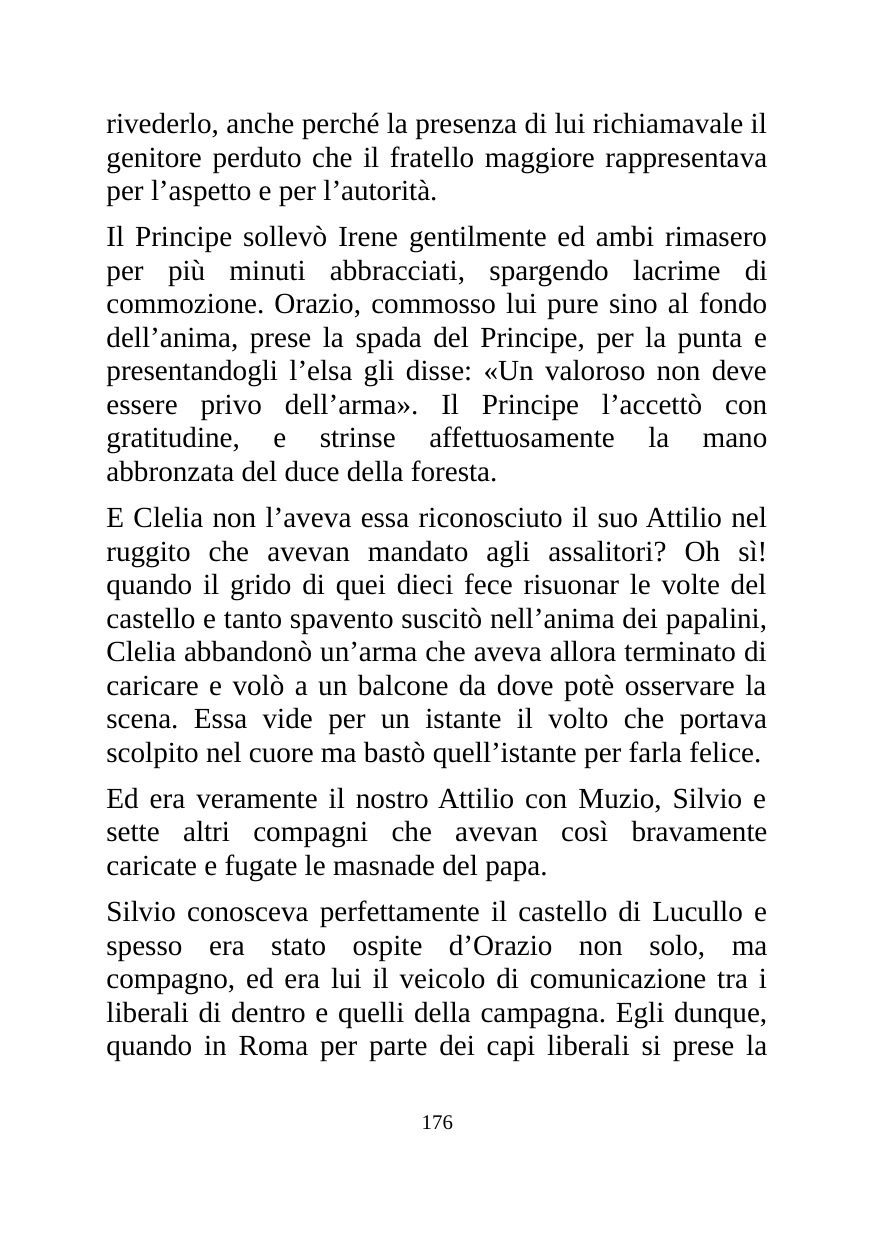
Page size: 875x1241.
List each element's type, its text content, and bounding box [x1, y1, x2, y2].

text Silvio conosceva perfettamente il castello di Lucullo e spesso era stato ospite d’Orazio non solo, ma compagno, ed era lui il veicolo di comunicazione tra i liberali di dentro e quelli della campagna. Egli dunque, quando in Roma per parte dei capi liberali si prese la [106, 894, 768, 1062]
text rivederlo, anche perché la presenza di lui richiamavale il genitore perduto che il fratello maggiore rappresentava per l’aspetto e per l’autorità. [106, 106, 768, 207]
text E Clelia non l’aveva essa riconosciuto il suo Attilio nel ruggito che avevan mandato agli assalitori? Oh sì! quando il grido di quei dieci fece risuonar le volte del castello e tanto spavento suscitò nell’anima dei papalini, Clelia abbandonò un’arma che aveva allora terminato di caricare e volò a un balcone da dove potè osservare la scena. Essa vide per un istante il volto che portava scolpito nel cuore ma bastò quell’istante per farla felice. [106, 500, 768, 768]
text Ed era veramente il nostro Attilio con Muzio, Silvio e sette altri compagni che avevan così bravamente caricate e fugate le masnade del papa. [106, 781, 768, 882]
text Il Principe sollevò Irene gentilmente ed ambi rimasero per più minuti abbracciati, spargendo lacrime di commozione. Orazio, commosso lui pure sino al fondo dell’anima, prese la spada del Principe, per la punta e presentandogli l’elsa gli disse: «Un valoroso non deve essere privo dell’arma». Il Principe l’accettò con gratitudine, e strinse affettuosamente la mano abbronzata del duce della foresta. [106, 219, 768, 488]
